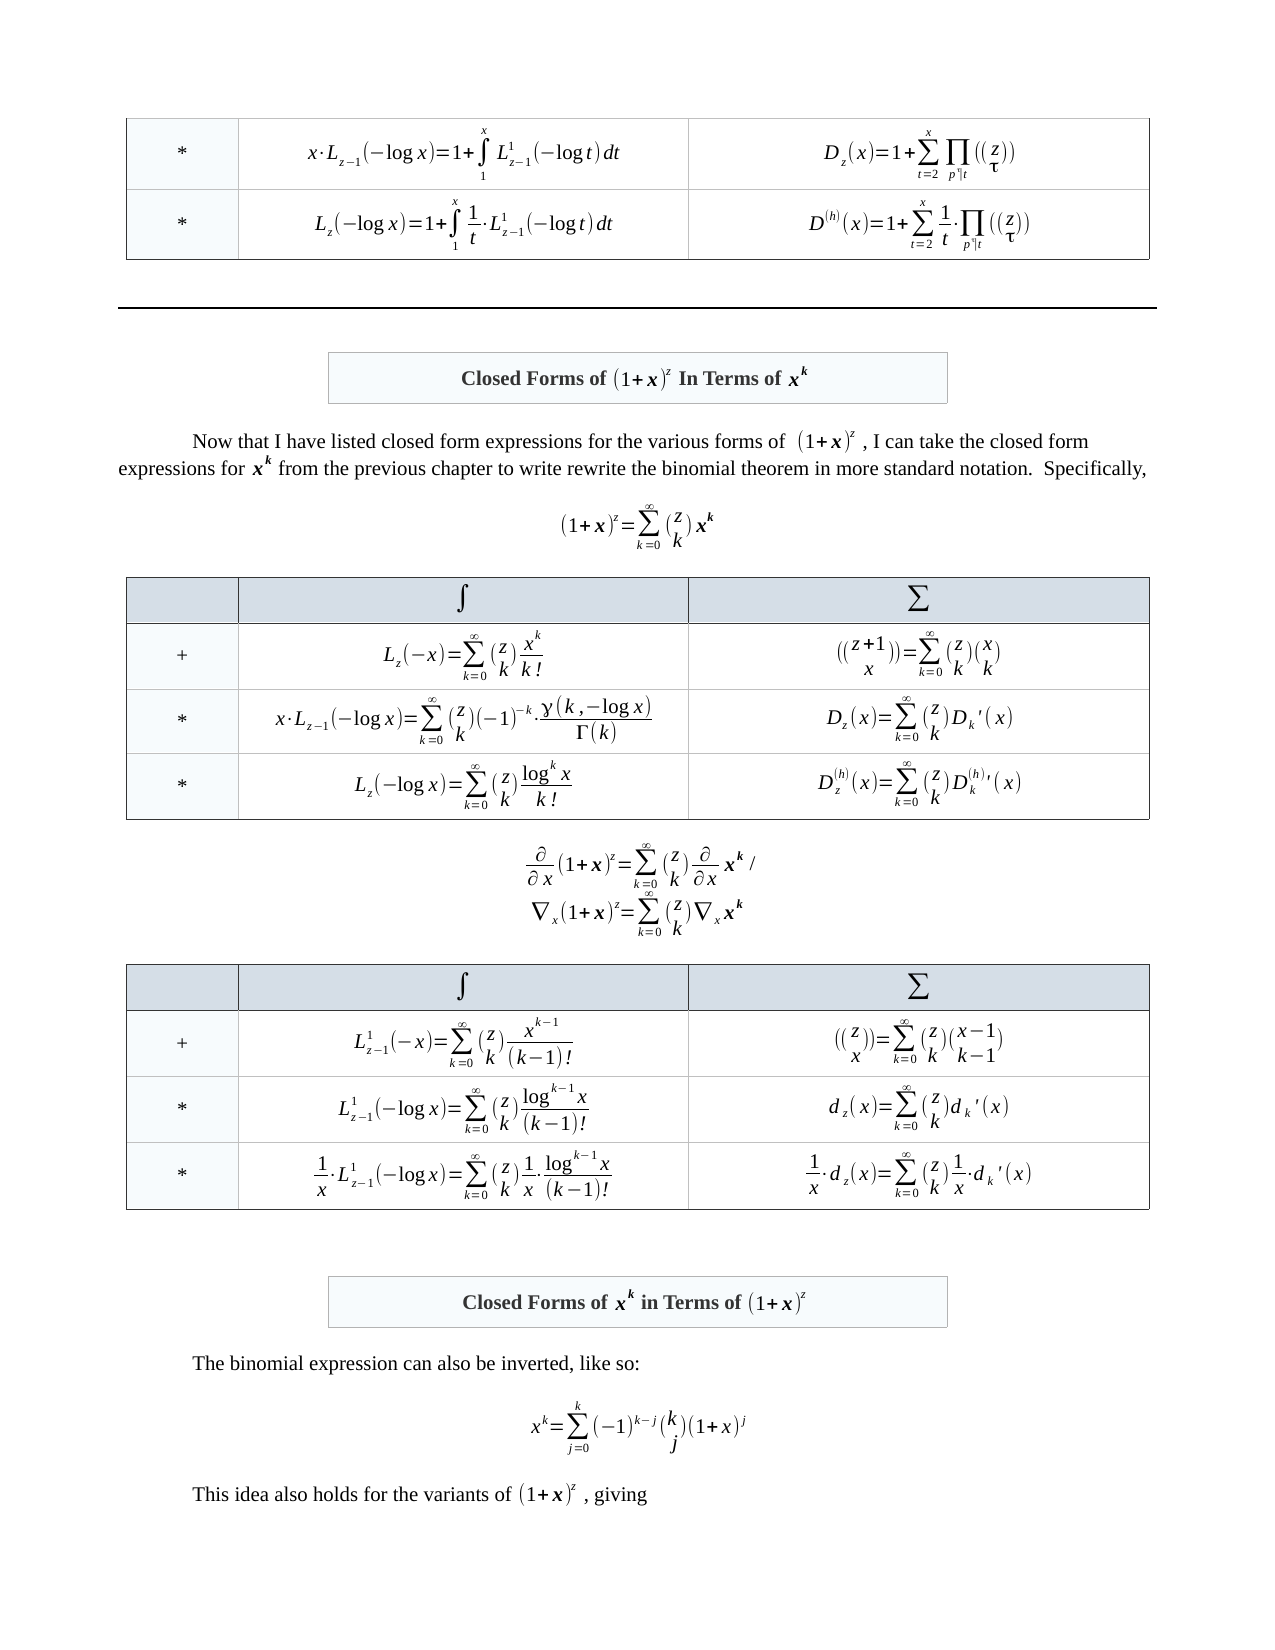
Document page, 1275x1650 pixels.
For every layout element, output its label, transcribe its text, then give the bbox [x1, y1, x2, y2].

text Closed Forms ofIn Terms of [329, 353, 947, 403]
table_cell [239, 754, 688, 819]
table_cell * [127, 1143, 238, 1208]
table_header [689, 578, 1149, 622]
table_cell [689, 690, 1149, 752]
table_cell [239, 190, 688, 259]
table_cell [239, 119, 688, 189]
text The binomial expression can also be inverted, like so: [118, 1351, 1157, 1375]
text This idea also holds for the variants of, giving [118, 1479, 1157, 1506]
text / [118, 843, 1157, 892]
table_cell [239, 1077, 688, 1142]
table_cell [689, 1077, 1149, 1142]
table_cell [239, 1011, 688, 1076]
table_cell * [127, 119, 238, 189]
table_cell [689, 190, 1149, 259]
table_cell [689, 119, 1149, 189]
text Closed Forms ofin Terms of [329, 1277, 947, 1327]
table_cell [689, 1143, 1149, 1208]
table_cell [239, 690, 688, 752]
table_cell * [127, 754, 238, 819]
table_cell [689, 624, 1149, 688]
table_header [689, 965, 1149, 1010]
table_cell * [127, 190, 238, 259]
text Now that I have listed closed form expressions for the various forms of , I can take the closed form expressions forfrom the previous chapter to write rewrite the binomial theorem in more standard notation. Specifically, [118, 427, 1157, 480]
table_header [239, 578, 688, 622]
table_cell + [127, 1011, 238, 1076]
table_cell [689, 754, 1149, 819]
table_cell + [127, 624, 238, 688]
table_cell * [127, 1077, 238, 1142]
table_cell [239, 1143, 688, 1208]
table_header [127, 578, 238, 622]
table_cell * [127, 690, 238, 752]
table_header [239, 965, 688, 1010]
table_header [127, 965, 238, 1010]
table_cell [689, 1011, 1149, 1076]
table_cell [239, 624, 688, 688]
